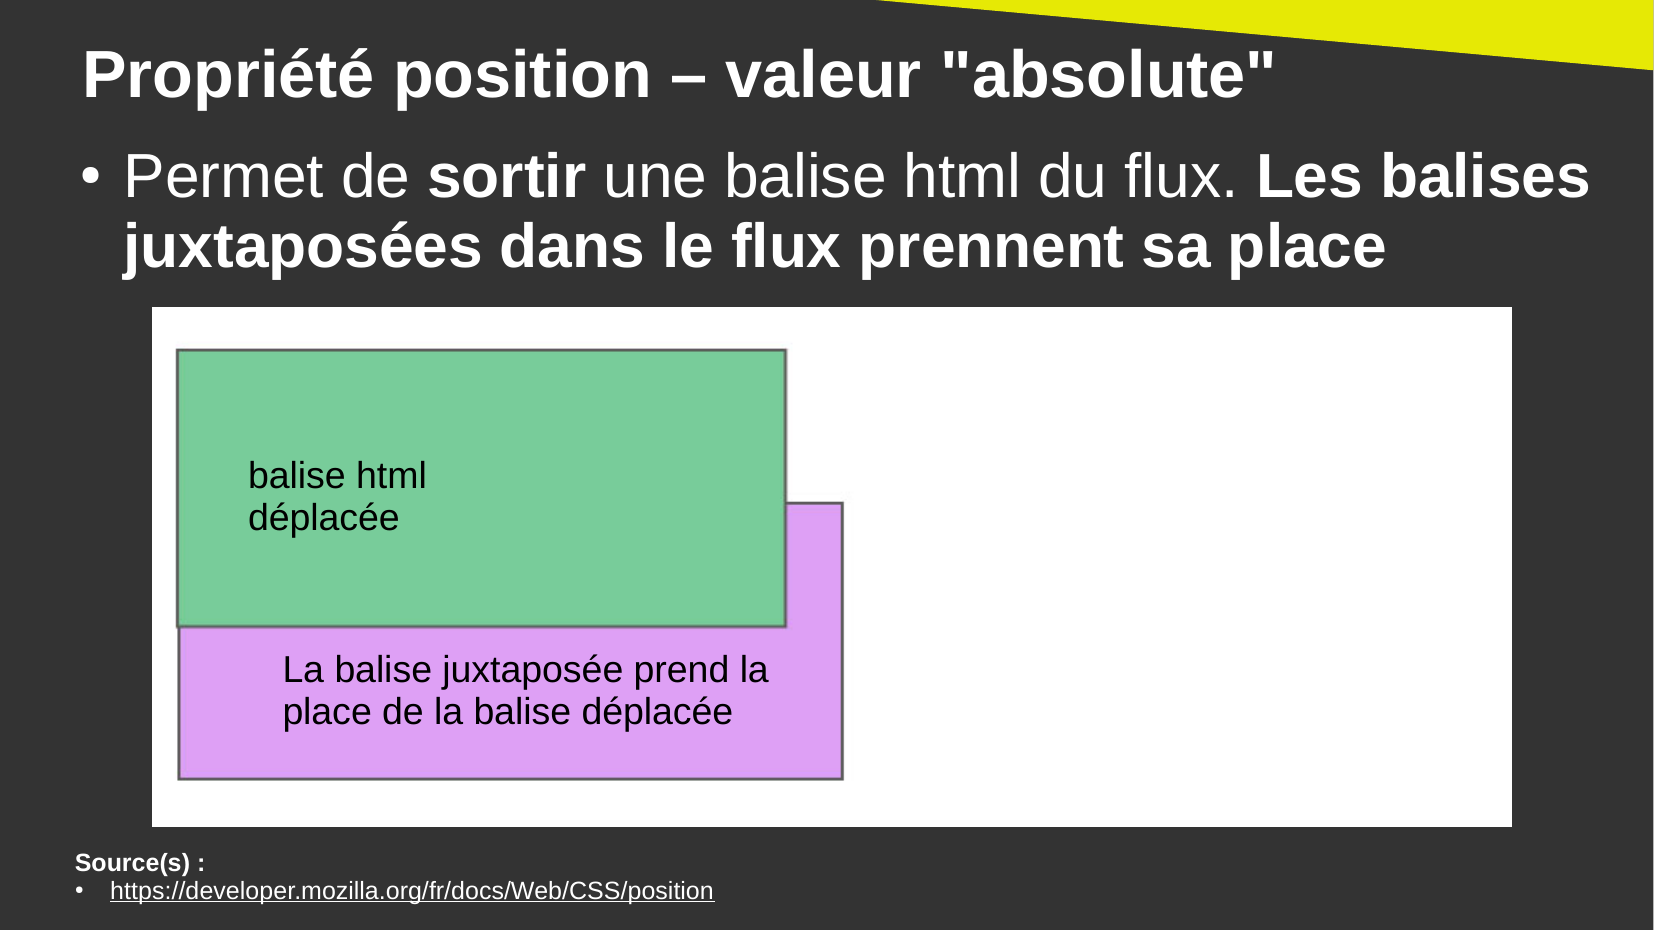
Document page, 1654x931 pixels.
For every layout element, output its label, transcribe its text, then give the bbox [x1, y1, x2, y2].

text_box [876, 0, 1654, 71]
picture [152, 307, 1512, 827]
title Propriété position – valeur "absolute" [82, 37, 1571, 114]
text_box balise html déplacée [233, 446, 599, 546]
list Permet de sortir une balise html du flux. Les balises juxtaposées dans le flux prennent sa place [64, 141, 1604, 284]
text_box La balise juxtaposée prend la place de la balise déplacée [267, 641, 793, 741]
text_box Source(s) : https://developer.mozilla.org/fr/docs/Web/CSS/position [60, 841, 1546, 931]
